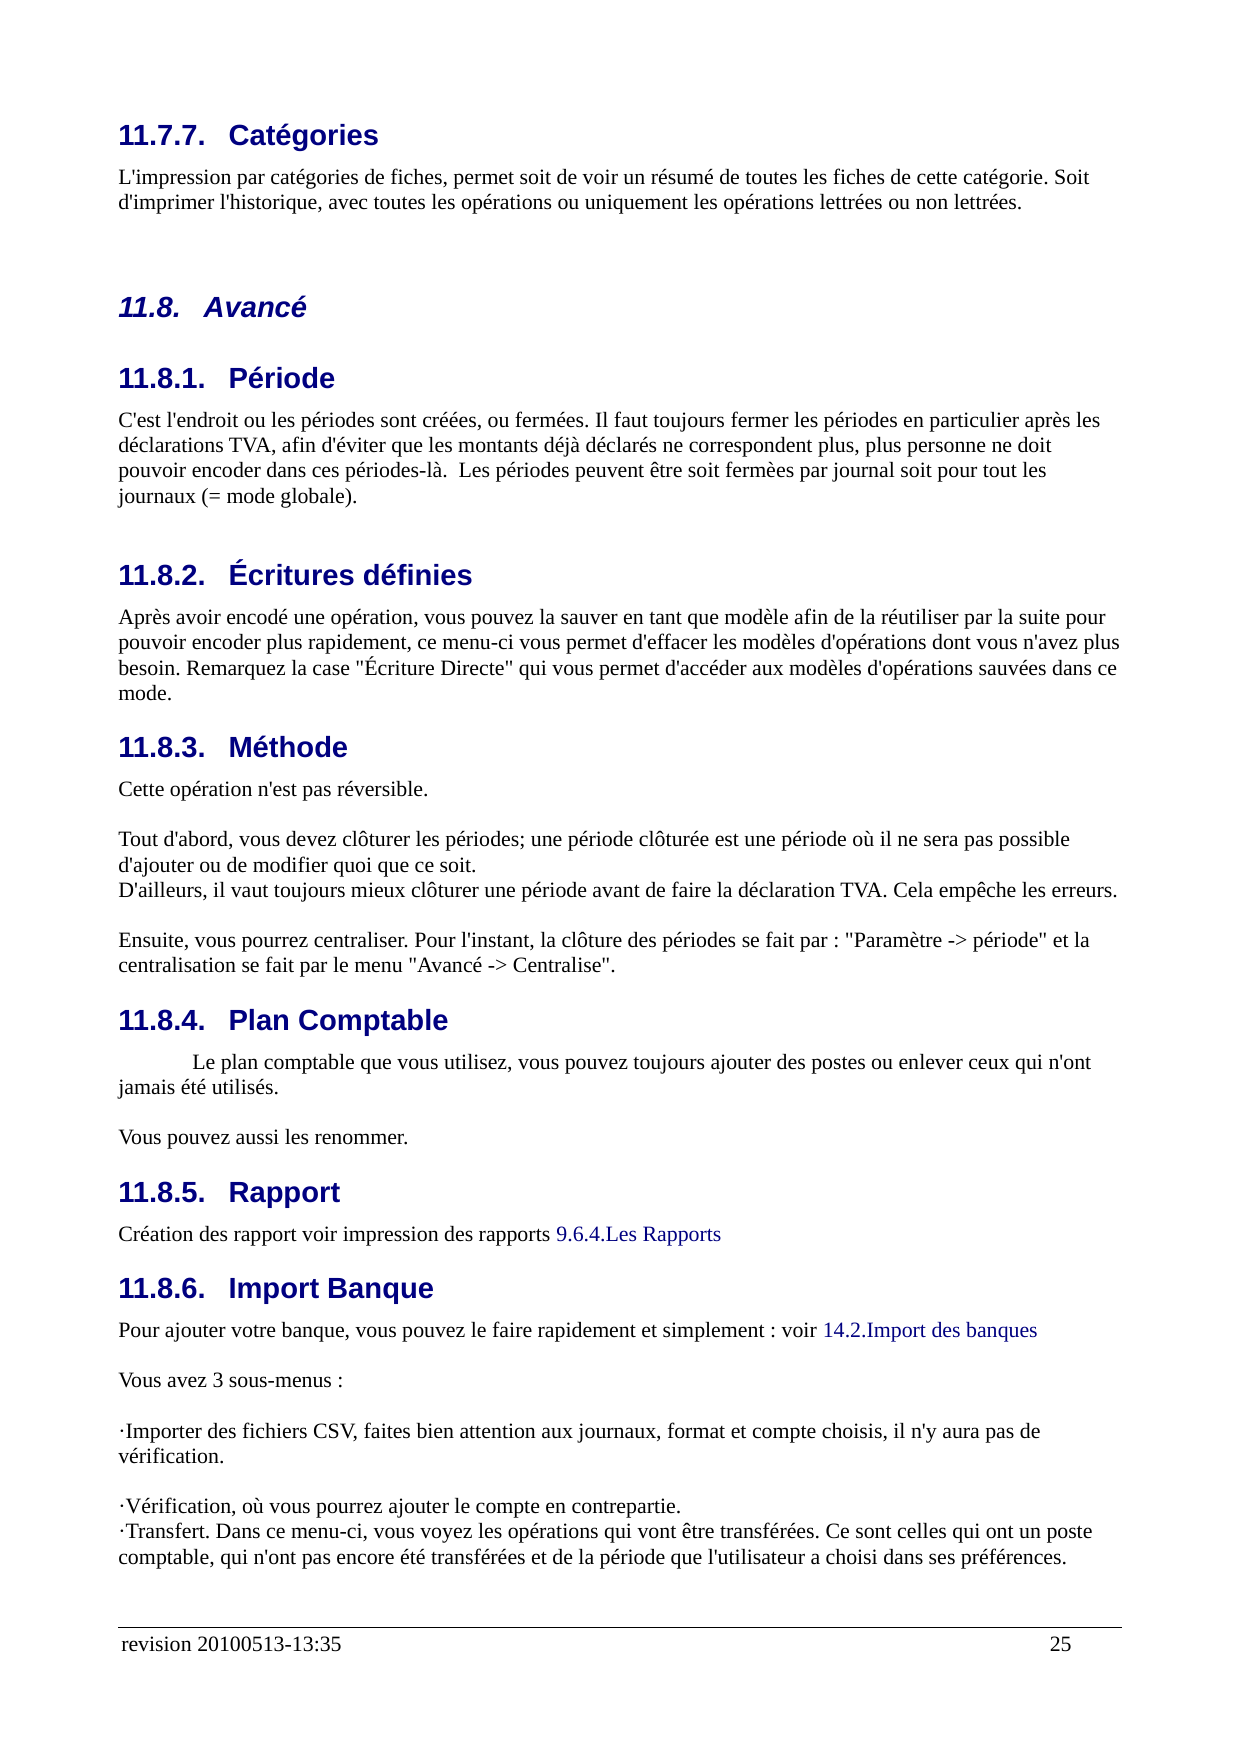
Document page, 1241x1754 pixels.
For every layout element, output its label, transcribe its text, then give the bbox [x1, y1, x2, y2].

subtitle Écritures définies [118, 558, 1122, 592]
text D'ailleurs, il vaut toujours mieux clôturer une période avant de faire la déclaration TVA. Cela empêche les erreurs. [118, 877, 1122, 902]
text ·Importer des fichiers CSV, faites bien attention aux journaux, format et compte choisis, il n'y aura pas de vérification. [118, 1418, 1122, 1468]
text Ensuite, vous pourrez centraliser. Pour l'instant, la clôture des périodes se fait par : "Paramètre -> période" et la centralisation se fait par le menu "Avancé -> Centralise". [118, 927, 1122, 978]
text ·Transfert. Dans ce menu-ci, vous voyez les opérations qui vont être transférées. Ce sont celles qui ont un poste comptable, qui n'ont pas encore été transférées et de la période que l'utilisateur a choisi dans ses préférences. [118, 1518, 1122, 1569]
text Vous pouvez aussi les renommer. [118, 1124, 1122, 1149]
text C'est l'endroit ou les périodes sont créées, ou fermées. Il faut toujours fermer les périodes en particulier après les déclarations TVA, afin d'éviter que les montants déjà déclarés ne correspondent plus, plus personne ne doit pouvoir encoder dans ces périodes-là. Les périodes peuvent être soit fermèes par journal soit pour tout les journaux (= mode globale). [118, 407, 1122, 508]
text Cette opération n'est pas réversible. [118, 776, 1122, 801]
text L'impression par catégories de fiches, permet soit de voir un résumé de toutes les fiches de cette catégorie. Soit d'imprimer l'historique, avec toutes les opérations ou uniquement les opérations lettrées ou non lettrées. [118, 164, 1122, 214]
text Création des rapport voir impression des rapports 9.6.4.Les Rapports [118, 1221, 1122, 1246]
text Pour ajouter votre banque, vous pouvez le faire rapidement et simplement : voir 14.2.Import des banques [118, 1317, 1122, 1342]
text Le plan comptable que vous utilisez, vous pouvez toujours ajouter des postes ou enlever ceux qui n'ont jamais été utilisés. [118, 1049, 1122, 1099]
subtitle Rapport [118, 1174, 1122, 1208]
text Tout d'abord, vous devez clôturer les périodes; une période clôturée est une période où il ne sera pas possible d'ajouter ou de modifier quoi que ce soit. [118, 826, 1122, 877]
subtitle Méthode [118, 730, 1122, 763]
subtitle Période [118, 361, 1122, 394]
subtitle Catégories [118, 118, 1122, 152]
subtitle Plan Comptable [118, 1003, 1122, 1036]
text Vous avez 3 sous-menus : [118, 1367, 1122, 1392]
text ·Vérification, où vous pourrez ajouter le compte en contrepartie. [118, 1493, 1122, 1518]
subtitle Avancé [118, 290, 1122, 323]
subtitle Import Banque [118, 1271, 1122, 1304]
text Après avoir encodé une opération, vous pouvez la sauver en tant que modèle afin de la réutiliser par la suite pour pouvoir encoder plus rapidement, ce menu-ci vous permet d'effacer les modèles d'opérations dont vous n'avez plus besoin. Remarquez la case "Écriture Directe" qui vous permet d'accéder aux modèles d'opérations sauvées dans ce mode. [118, 604, 1122, 705]
